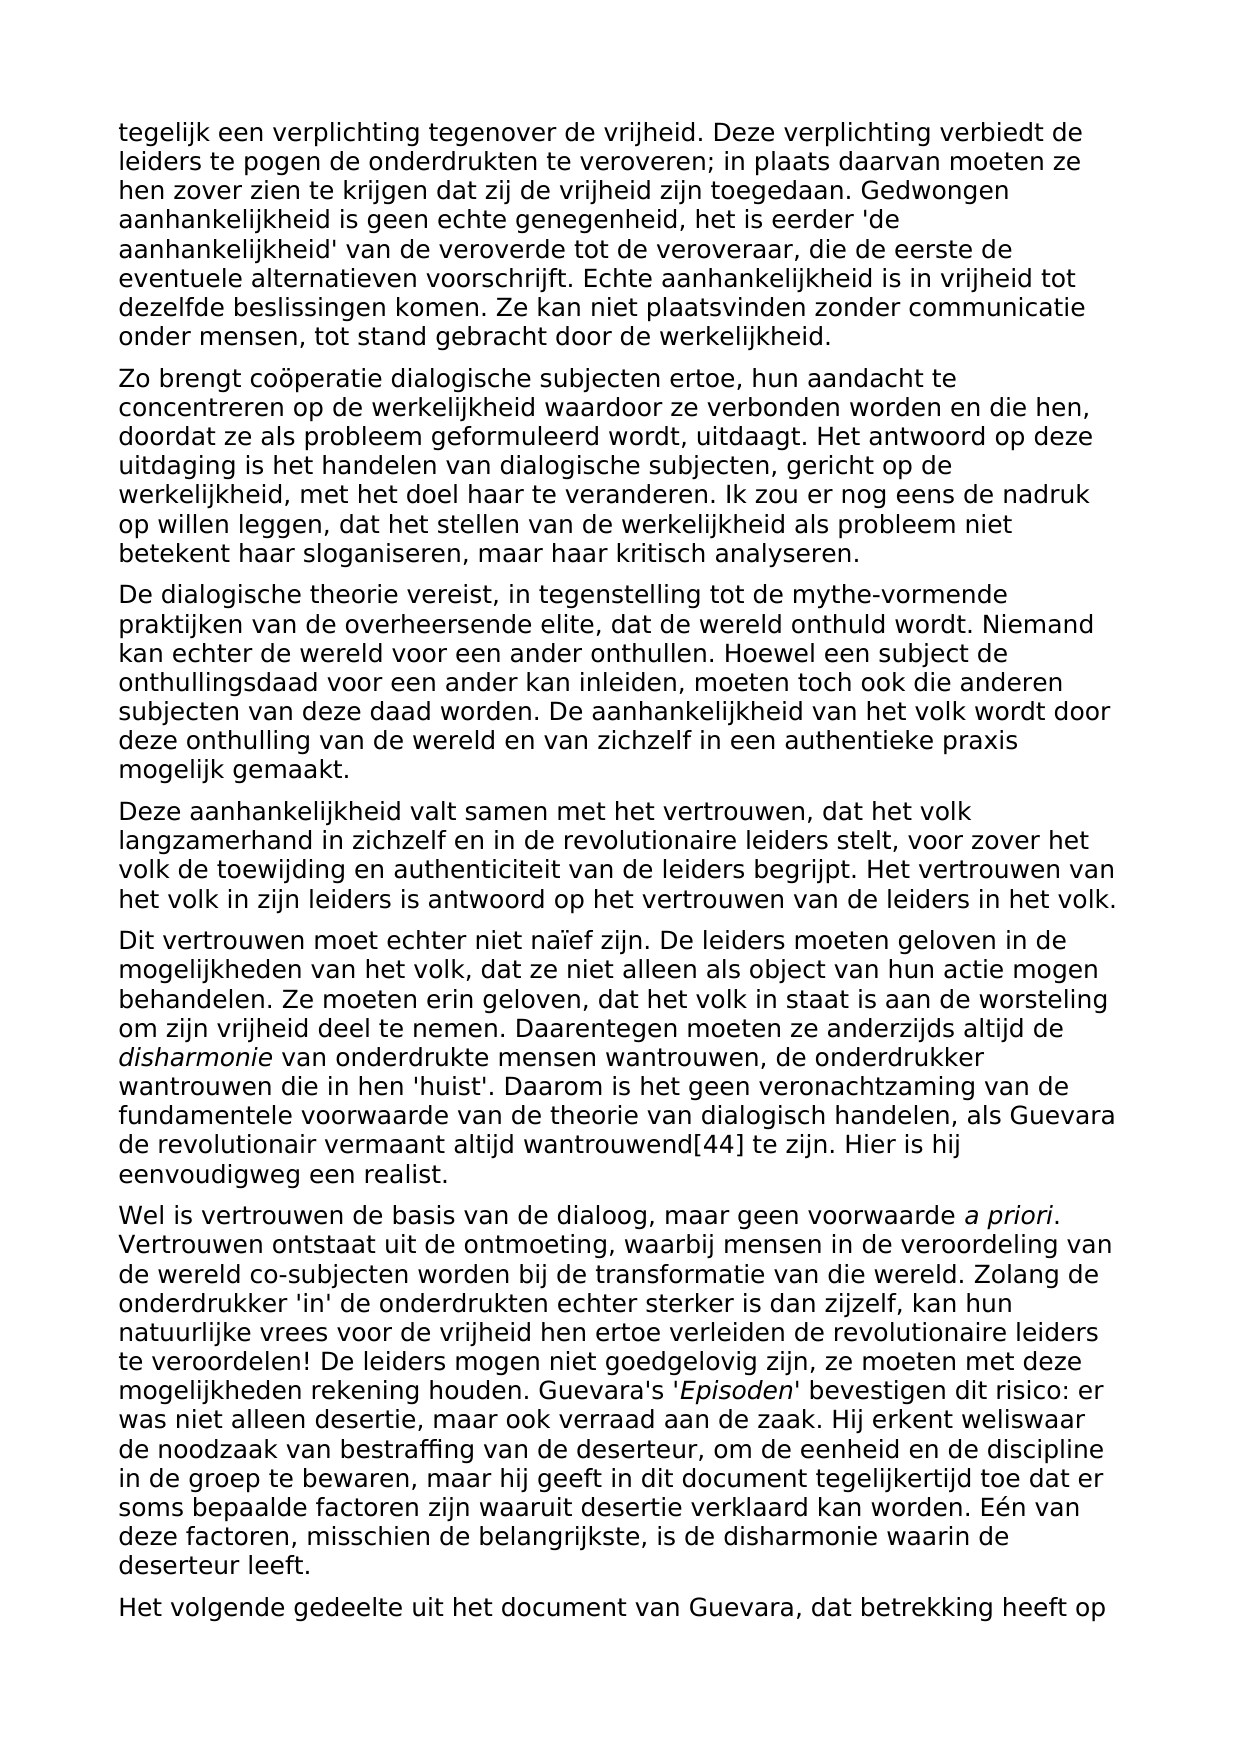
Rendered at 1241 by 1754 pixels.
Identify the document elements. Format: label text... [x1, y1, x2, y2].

text Deze aanhankelijkheid valt samen met het vertrouwen, dat het volk langzamerhand in zichzelf en in de revolutionaire leiders stelt, voor zover het volk de toewijding en authenticiteit van de leiders begrijpt. Het vertrouwen van het volk in zijn leiders is antwoord op het vertrouwen van de leiders in het volk. [118, 797, 1122, 914]
text Het volgende gedeelte uit het document van Guevara, dat betrekking heeft op [118, 1593, 1122, 1622]
text tegelijk een verplichting tegenover de vrijheid. Deze verplichting verbiedt de leiders te pogen de onderdrukten te veroveren; in plaats daarvan moeten ze hen zover zien te krijgen dat zij de vrijheid zijn toegedaan. Gedwongen aanhankelijkheid is geen echte genegenheid, het is eerder 'de aanhankelijkheid' van de veroverde tot de veroveraar, die de eerste de eventuele alternatieven voorschrijft. Echte aanhankelijkheid is in vrijheid tot dezelfde beslissingen komen. Ze kan niet plaatsvinden zonder communicatie onder mensen, tot stand gebracht door de werkelijkheid. [118, 118, 1122, 351]
text De dialogische theorie vereist, in tegenstelling tot de mythe-vormende praktijken van de overheersende elite, dat de wereld onthuld wordt. Niemand kan echter de wereld voor een ander onthullen. Hoewel een subject de onthullingsdaad voor een ander kan inleiden, moeten toch ook die anderen subjecten van deze daad worden. De aanhankelijkheid van het volk wordt door deze onthulling van de wereld en van zichzelf in een authentieke praxis mogelijk gemaakt. [118, 581, 1122, 785]
text Zo brengt coöperatie dialogische subjecten ertoe, hun aandacht te concentreren op de werkelijkheid waardoor ze verbonden worden en die hen, doordat ze als probleem geformuleerd wordt, uitdaagt. Het antwoord op deze uitdaging is het handelen van dialogische subjecten, gericht op de werkelijkheid, met het doel haar te veranderen. Ik zou er nog eens de nadruk op willen leggen, dat het stellen van de werkelijkheid als probleem niet betekent haar sloganiseren, maar haar kritisch analyseren. [118, 364, 1122, 568]
text Wel is vertrouwen de basis van de dialoog, maar geen voorwaarde a priori. Vertrouwen ontstaat uit de ontmoeting, waarbij mensen in de veroordeling van de wereld co-subjecten worden bij de transformatie van die wereld. Zolang de onderdrukker 'in' de onderdrukten echter sterker is dan zijzelf, kan hun natuurlijke vrees voor de vrijheid hen ertoe verleiden de revolutionaire leiders te veroordelen! De leiders mogen niet goedgelovig zijn, ze moeten met deze mogelijkheden rekening houden. Guevara's 'Episoden' bevestigen dit risico: er was niet alleen desertie, maar ook verraad aan de zaak. Hij erkent weliswaar de noodzaak van bestraffing van de deserteur, om de eenheid en de discipline in de groep te bewaren, maar hij geeft in dit document tegelijkertijd toe dat er soms bepaalde factoren zijn waaruit desertie verklaard kan worden. Eén van deze factoren, misschien de belangrijkste, is de disharmonie waarin de deserteur leeft. [118, 1201, 1122, 1581]
text Dit vertrouwen moet echter niet naïef zijn. De leiders moeten geloven in de mogelijkheden van het volk, dat ze niet alleen als object van hun actie mogen behandelen. Ze moeten erin geloven, dat het volk in staat is aan de worsteling om zijn vrijheid deel te nemen. Daarentegen moeten ze anderzijds altijd de disharmonie van onderdrukte mensen wantrouwen, de onderdrukker wantrouwen die in hen 'huist'. Daarom is het geen veronachtzaming van de fundamentele voorwaarde van de theorie van dialogisch handelen, als Guevara de revolutionair vermaant altijd wantrouwend[44] te zijn. Hier is hij eenvoudigweg een realist. [118, 926, 1122, 1189]
